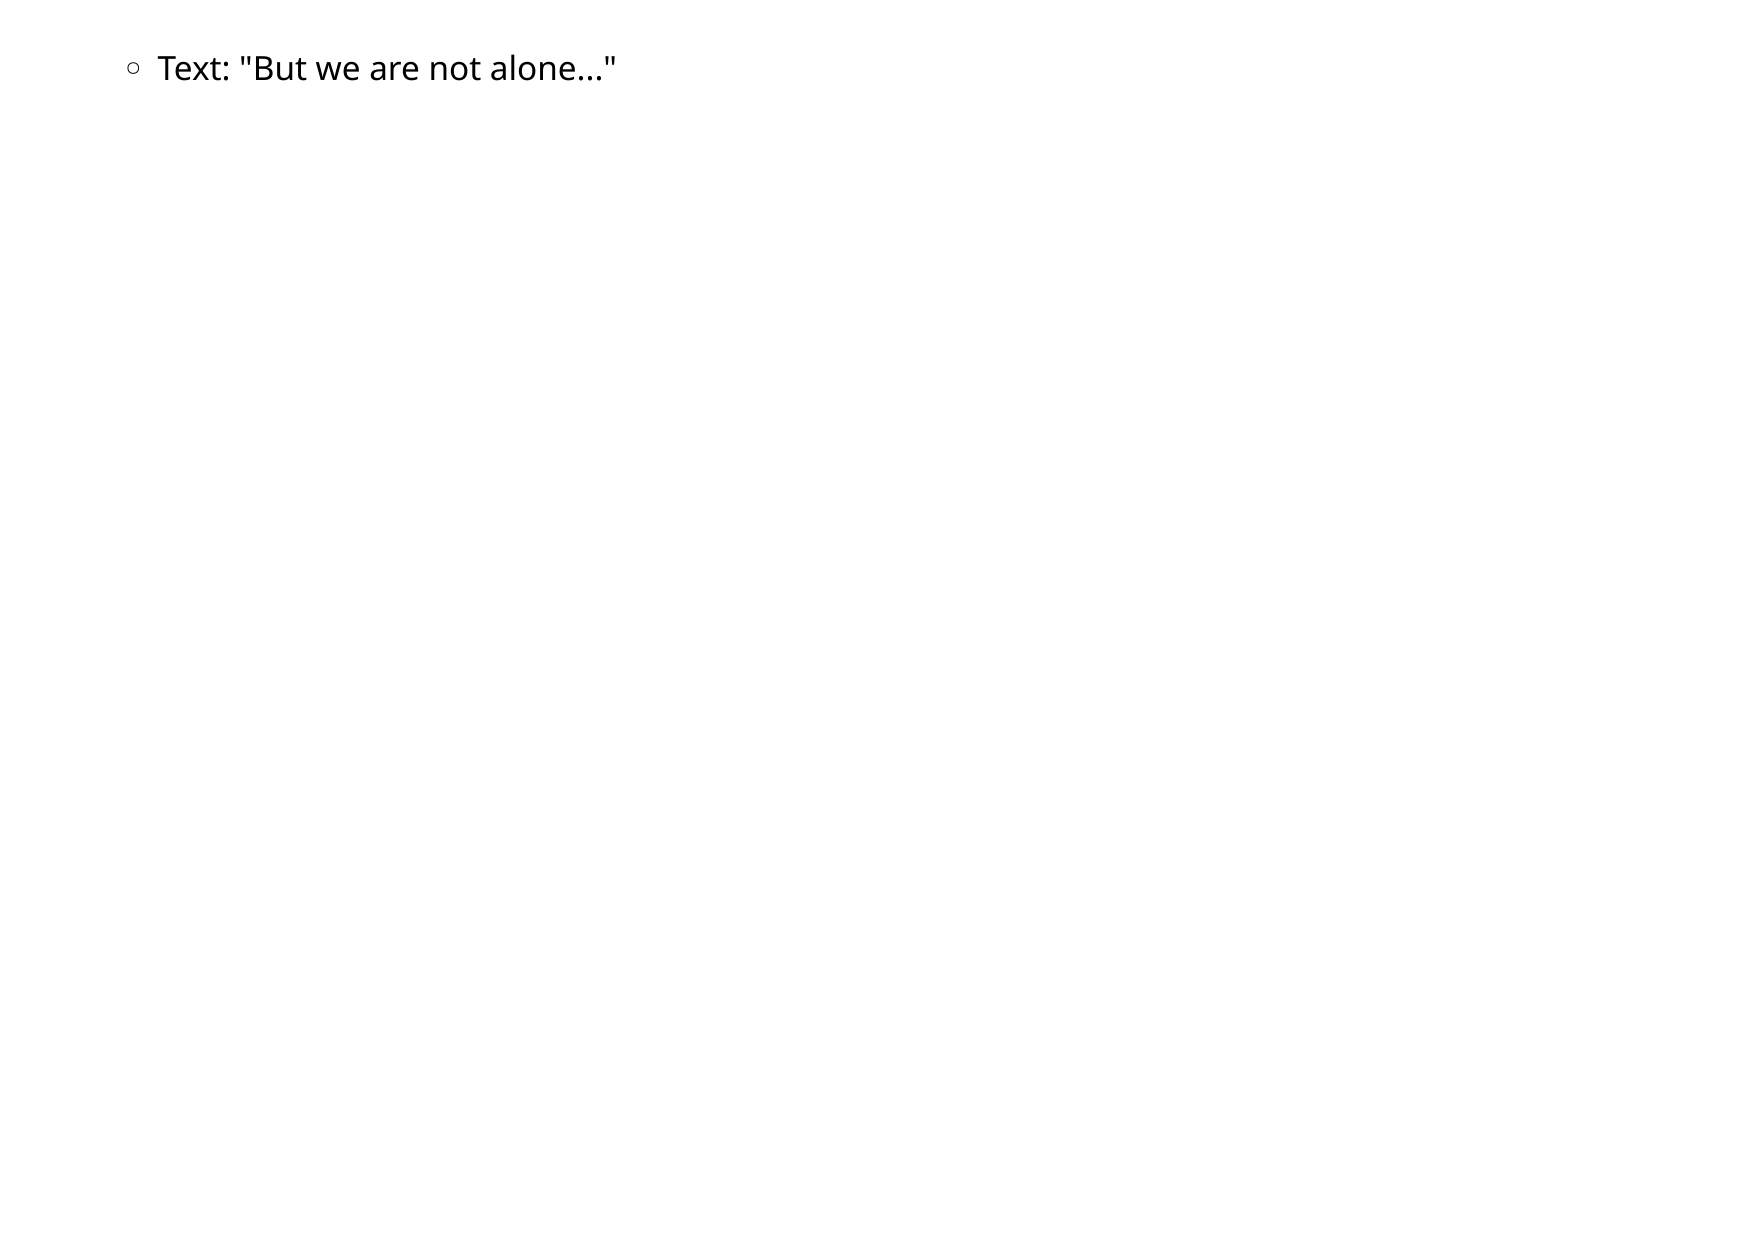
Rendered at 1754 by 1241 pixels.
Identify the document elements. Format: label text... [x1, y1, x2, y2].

list Text: "But we are not alone..." [120, 45, 1709, 90]
